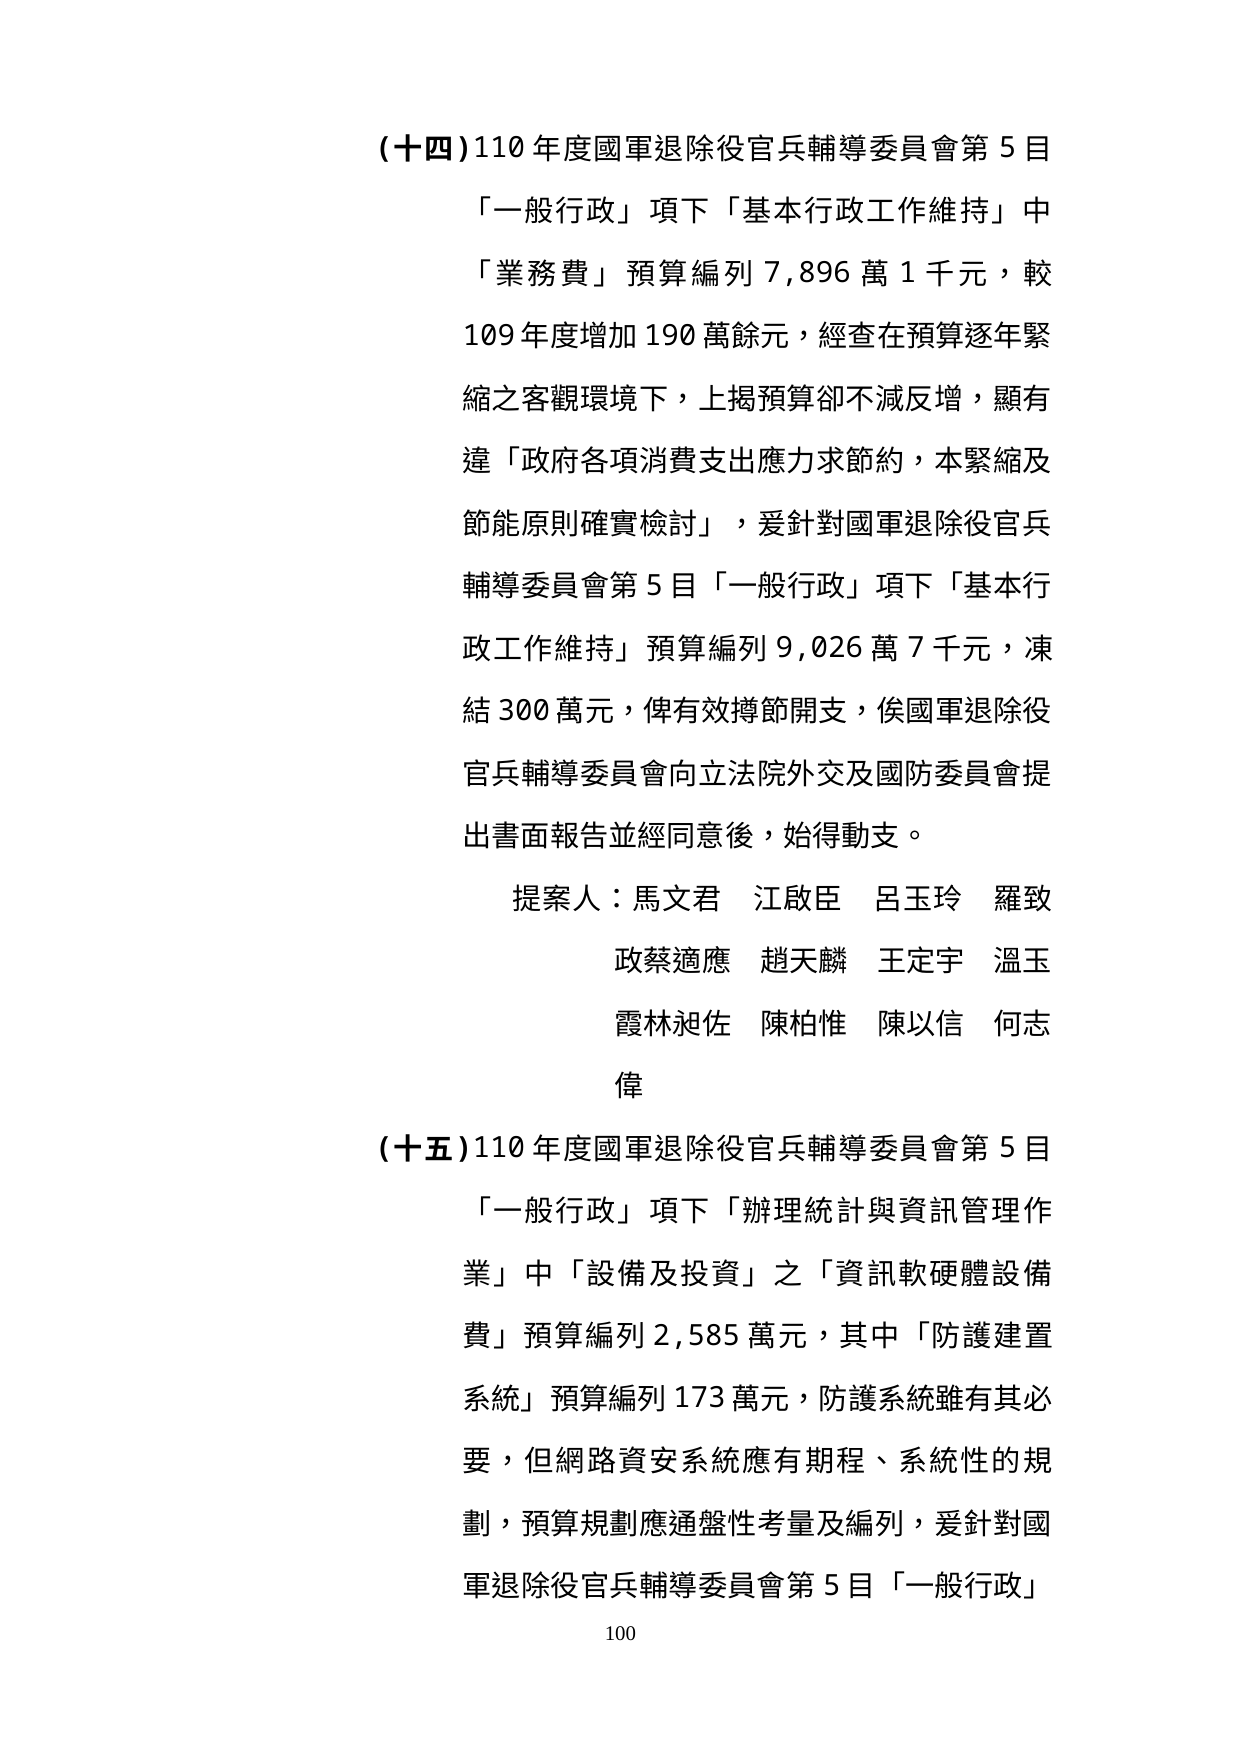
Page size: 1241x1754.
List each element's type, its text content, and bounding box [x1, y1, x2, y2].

text 提案人：馬文君 江啟臣 呂玉玲 羅致政蔡適應 趙天麟 王定宇 溫玉霞林昶佐 陳柏惟 陳以信 何志偉 [512, 855, 1053, 1105]
text (十四)110年度國軍退除役官兵輔導委員會第5目「一般行政」項下「基本行政工作維持」中「業務費」預算編列7,896萬1千元，較109年度增加190萬餘元，經查在預算逐年緊縮之客觀環境下，上揭預算卻不減反增，顯有違「政府各項消費支出應力求節約，本緊縮及節能原則確實檢討」，爰針對國軍退除役官兵輔導委員會第5目「一般行政」項下「基本行政工作維持」預算編列9,026萬7千元，凍結300萬元，俾有效撙節開支，俟國軍退除役官兵輔導委員會向立法院外交及國防委員會提出書面報告並經同意後，始得動支。 [375, 105, 1053, 855]
text (十五)110年度國軍退除役官兵輔導委員會第5目「一般行政」項下「辦理統計與資訊管理作業」中「設備及投資」之「資訊軟硬體設備費」預算編列2,585萬元，其中「防護建置系統」預算編列173萬元，防護系統雖有其必要，但網路資安系統應有期程、系統性的規劃，預算規劃應通盤性考量及編列，爰針對國軍退除役官兵輔導委員會第5目「一般行政」 [375, 1105, 1053, 1605]
